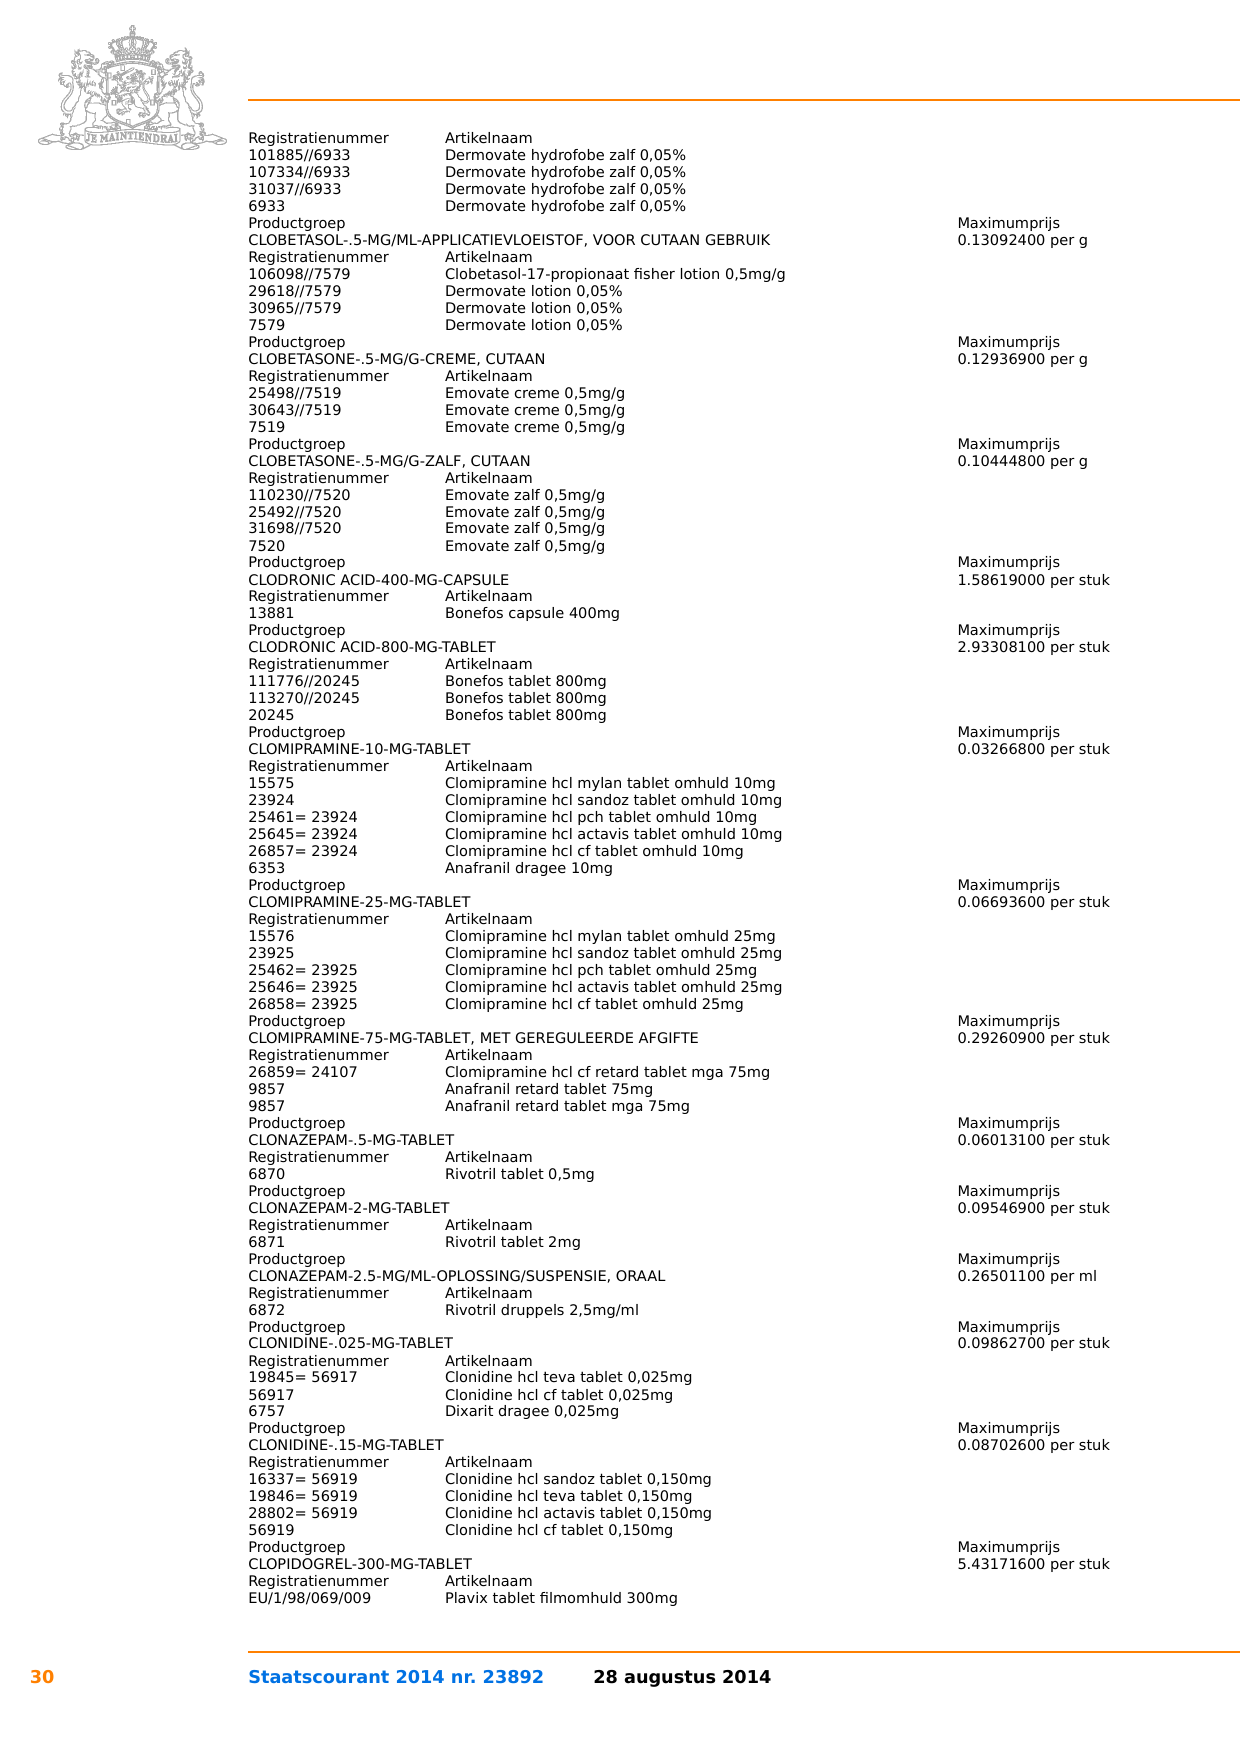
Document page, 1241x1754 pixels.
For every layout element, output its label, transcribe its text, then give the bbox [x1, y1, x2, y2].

table_cell [951, 486, 1163, 503]
table_cell 111776//20245 [248, 673, 439, 690]
table_cell Clomipramine hcl cf tablet omhuld 25mg [439, 996, 951, 1013]
table_cell 25492//7520 [248, 504, 439, 520]
table_cell Clonidine hcl cf tablet 0,025mg [439, 1386, 951, 1403]
table_cell Registratienummer [248, 1353, 439, 1369]
table_cell Artikelnaam [439, 368, 951, 384]
table_cell 30643//7519 [248, 402, 439, 418]
table_cell Emovate creme 0,5mg/g [439, 419, 951, 436]
table_cell Dixarit dragee 0,025mg [439, 1403, 951, 1420]
table_cell Productgroep [248, 554, 439, 571]
table_cell Productgroep [248, 622, 439, 639]
table_cell Maximumprijs [951, 334, 1163, 351]
table_cell [951, 1403, 1163, 1420]
table_cell Maximumprijs [951, 1319, 1163, 1335]
table_cell Clonidine hcl teva tablet 0,025mg [439, 1369, 951, 1386]
table_cell Clonidine hcl sandoz tablet 0,150mg [439, 1471, 951, 1488]
table_cell [951, 1369, 1163, 1386]
table_cell Dermovate hydrofobe zalf 0,05% [439, 147, 951, 164]
table_cell Registratienummer [248, 368, 439, 384]
table_cell Productgroep [248, 1251, 439, 1267]
table_cell Emovate zalf 0,5mg/g [439, 538, 951, 554]
table_cell [439, 724, 951, 741]
table_cell 0.08702600 per stuk [951, 1437, 1163, 1454]
table_cell Dermovate hydrofobe zalf 0,05% [439, 198, 951, 215]
table_cell [951, 945, 1163, 962]
table_cell Clomipramine hcl actavis tablet omhuld 10mg [439, 826, 951, 843]
table_cell Clonidine hcl cf tablet 0,150mg [439, 1522, 951, 1539]
table_cell Artikelnaam [439, 1285, 951, 1301]
table_cell 25461= 23924 [248, 809, 439, 826]
table_cell [951, 385, 1163, 402]
table_cell [951, 1471, 1163, 1488]
table_cell [951, 419, 1163, 436]
table_cell [951, 758, 1163, 775]
table_cell Productgroep [248, 724, 439, 741]
table_cell Maximumprijs [951, 554, 1163, 571]
table_cell CLONAZEPAM-2.5-MG/ML-OPLOSSING/SUSPENSIE, ORAAL [248, 1268, 951, 1284]
table_cell 6757 [248, 1403, 439, 1420]
table_cell Artikelnaam [439, 130, 951, 147]
table_cell [951, 317, 1163, 334]
table_cell Artikelnaam [439, 1454, 951, 1471]
table_cell Clonidine hcl teva tablet 0,150mg [439, 1488, 951, 1505]
table_cell CLODRONIC ACID-800-MG-TABLET [248, 639, 951, 656]
table_cell Productgroep [248, 877, 439, 894]
table_cell [439, 334, 951, 351]
table_cell [439, 436, 951, 452]
table_cell Productgroep [248, 1013, 439, 1030]
table_cell 26857= 23924 [248, 843, 439, 860]
table_cell CLOMIPRAMINE-75-MG-TABLET, MET GEREGULEERDE AFGIFTE [248, 1030, 951, 1047]
table_cell CLOPIDOGREL-300-MG-TABLET [248, 1556, 951, 1573]
table_cell 0.09862700 per stuk [951, 1335, 1163, 1352]
table_cell 2.93308100 per stuk [951, 639, 1163, 656]
table_cell [951, 1386, 1163, 1403]
table_cell Maximumprijs [951, 877, 1163, 894]
table_cell 9857 [248, 1098, 439, 1115]
table_cell Plavix tablet filmomhuld 300mg [439, 1590, 951, 1607]
table_cell [439, 1251, 951, 1267]
table_cell 15576 [248, 928, 439, 945]
table_cell Registratienummer [248, 758, 439, 775]
table_cell 20245 [248, 707, 439, 724]
table_cell Rivotril tablet 0,5mg [439, 1166, 951, 1183]
table_cell [951, 1301, 1163, 1318]
table_cell [951, 673, 1163, 690]
table_cell [439, 1115, 951, 1132]
table_cell [951, 402, 1163, 418]
table_cell Productgroep [248, 436, 439, 452]
table_cell 25498//7519 [248, 385, 439, 402]
table_cell 7520 [248, 538, 439, 554]
table_cell [951, 470, 1163, 486]
table_cell 113270//20245 [248, 690, 439, 707]
table_cell Registratienummer [248, 588, 439, 605]
table_cell Productgroep [248, 334, 439, 351]
table_cell [951, 1234, 1163, 1251]
table_cell [951, 1285, 1163, 1301]
table_cell Maximumprijs [951, 724, 1163, 741]
table_cell 6353 [248, 860, 439, 877]
table_cell Clomipramine hcl mylan tablet omhuld 10mg [439, 775, 951, 792]
table_cell [951, 1488, 1163, 1505]
table_cell 56919 [248, 1522, 439, 1539]
table_cell Productgroep [248, 1319, 439, 1335]
table_cell [951, 843, 1163, 860]
table_cell 0.03266800 per stuk [951, 741, 1163, 758]
table_cell 7579 [248, 317, 439, 334]
table_cell [951, 1217, 1163, 1233]
table_cell 0.12936900 per g [951, 351, 1163, 368]
table_cell [439, 554, 951, 571]
table_cell Artikelnaam [439, 1353, 951, 1369]
table_cell [951, 605, 1163, 622]
table_cell Registratienummer [248, 656, 439, 673]
table_cell [951, 928, 1163, 945]
table_cell CLONAZEPAM-2-MG-TABLET [248, 1200, 951, 1217]
table_cell 6871 [248, 1234, 439, 1251]
table_cell Artikelnaam [439, 1573, 951, 1590]
table_cell [951, 1098, 1163, 1115]
table_cell [951, 1149, 1163, 1166]
table_cell 1.58619000 per stuk [951, 571, 1163, 588]
table_cell Artikelnaam [439, 588, 951, 605]
table_cell [951, 979, 1163, 996]
table_cell [951, 1166, 1163, 1183]
table_cell [951, 911, 1163, 928]
table_cell Clomipramine hcl cf retard tablet mga 75mg [439, 1064, 951, 1081]
table_cell 6872 [248, 1301, 439, 1318]
table_cell Artikelnaam [439, 1217, 951, 1233]
table_cell Artikelnaam [439, 470, 951, 486]
table_cell 25462= 23925 [248, 962, 439, 979]
table_cell 0.13092400 per g [951, 232, 1163, 249]
table_cell Clomipramine hcl pch tablet omhuld 10mg [439, 809, 951, 826]
table_cell Clomipramine hcl mylan tablet omhuld 25mg [439, 928, 951, 945]
table_cell 19846= 56919 [248, 1488, 439, 1505]
table_cell [951, 1505, 1163, 1522]
table_cell [951, 198, 1163, 215]
table_cell 0.09546900 per stuk [951, 1200, 1163, 1217]
table_cell Registratienummer [248, 1149, 439, 1166]
table_cell Clomipramine hcl sandoz tablet omhuld 10mg [439, 792, 951, 809]
table_cell Maximumprijs [951, 1115, 1163, 1132]
table_cell 16337= 56919 [248, 1471, 439, 1488]
table_cell Emovate creme 0,5mg/g [439, 385, 951, 402]
table_cell Artikelnaam [439, 656, 951, 673]
table_cell [951, 775, 1163, 792]
table_cell Maximumprijs [951, 215, 1163, 232]
table_cell Dermovate lotion 0,05% [439, 300, 951, 317]
table_cell Registratienummer [248, 1285, 439, 1301]
table_cell [951, 588, 1163, 605]
table_cell Registratienummer [248, 1454, 439, 1471]
table_cell Productgroep [248, 215, 439, 232]
table_cell Emovate creme 0,5mg/g [439, 402, 951, 418]
table_cell CLONIDINE-.15-MG-TABLET [248, 1437, 951, 1454]
table_cell Registratienummer [248, 470, 439, 486]
table_cell [951, 1047, 1163, 1064]
table_cell Maximumprijs [951, 1251, 1163, 1267]
table_cell 0.06693600 per stuk [951, 894, 1163, 911]
table_cell Registratienummer [248, 1047, 439, 1064]
table_cell Dermovate lotion 0,05% [439, 317, 951, 334]
table_cell Dermovate hydrofobe zalf 0,05% [439, 164, 951, 181]
table_cell 23924 [248, 792, 439, 809]
table_cell 25646= 23925 [248, 979, 439, 996]
table_cell [951, 826, 1163, 843]
table_cell 0.06013100 per stuk [951, 1132, 1163, 1149]
table_cell Dermovate lotion 0,05% [439, 283, 951, 300]
table_cell Clomipramine hcl cf tablet omhuld 10mg [439, 843, 951, 860]
table_cell 31698//7520 [248, 520, 439, 537]
table_cell Maximumprijs [951, 1420, 1163, 1437]
table_cell [439, 1183, 951, 1199]
table_cell 7519 [248, 419, 439, 436]
table_cell 30965//7579 [248, 300, 439, 317]
table_cell [951, 860, 1163, 877]
table_cell Productgroep [248, 1420, 439, 1437]
table_cell 26859= 24107 [248, 1064, 439, 1081]
table_cell Registratienummer [248, 1573, 439, 1590]
table_cell Clomipramine hcl pch tablet omhuld 25mg [439, 962, 951, 979]
table_cell Emovate zalf 0,5mg/g [439, 486, 951, 503]
table_cell Dermovate hydrofobe zalf 0,05% [439, 181, 951, 198]
table_cell [951, 249, 1163, 266]
table_cell 6933 [248, 198, 439, 215]
table_cell CLOMIPRAMINE-10-MG-TABLET [248, 741, 951, 758]
table_cell [951, 1454, 1163, 1471]
table_cell [951, 1590, 1163, 1607]
table_cell Artikelnaam [439, 249, 951, 266]
table_cell 106098//7579 [248, 266, 439, 283]
table_cell 19845= 56917 [248, 1369, 439, 1386]
table_cell [951, 690, 1163, 707]
table_cell Bonefos tablet 800mg [439, 707, 951, 724]
table_cell Rivotril druppels 2,5mg/ml [439, 1301, 951, 1318]
table_cell [439, 1013, 951, 1030]
table_cell [951, 147, 1163, 164]
table_cell Bonefos tablet 800mg [439, 690, 951, 707]
table_cell 110230//7520 [248, 486, 439, 503]
table_cell Anafranil dragee 10mg [439, 860, 951, 877]
table_cell Clomipramine hcl actavis tablet omhuld 25mg [439, 979, 951, 996]
table_cell 9857 [248, 1081, 439, 1098]
table_cell [951, 1064, 1163, 1081]
table_cell Registratienummer [248, 130, 439, 147]
table_cell [951, 504, 1163, 520]
table_cell CLOBETASONE-.5-MG/G-ZALF, CUTAAN [248, 453, 951, 469]
table_cell [951, 181, 1163, 198]
table_cell [951, 300, 1163, 317]
table_cell [439, 1420, 951, 1437]
table_cell CLOBETASONE-.5-MG/G-CREME, CUTAAN [248, 351, 951, 368]
table_cell [951, 996, 1163, 1013]
table_cell CLODRONIC ACID-400-MG-CAPSULE [248, 571, 951, 588]
table_cell [951, 1081, 1163, 1098]
table_cell Clobetasol-17-propionaat fisher lotion 0,5mg/g [439, 266, 951, 283]
table_cell Bonefos capsule 400mg [439, 605, 951, 622]
table_cell Anafranil retard tablet 75mg [439, 1081, 951, 1098]
table_cell CLONIDINE-.025-MG-TABLET [248, 1335, 951, 1352]
table_cell 23925 [248, 945, 439, 962]
table_cell Emovate zalf 0,5mg/g [439, 504, 951, 520]
table_cell Clonidine hcl actavis tablet 0,150mg [439, 1505, 951, 1522]
table_cell 5.43171600 per stuk [951, 1556, 1163, 1573]
table_cell CLOBETASOL-.5-MG/ML-APPLICATIEVLOEISTOF, VOOR CUTAAN GEBRUIK [248, 232, 951, 249]
table_cell Registratienummer [248, 249, 439, 266]
table_cell 13881 [248, 605, 439, 622]
table_cell Productgroep [248, 1183, 439, 1199]
table_cell [951, 538, 1163, 554]
table_cell Bonefos tablet 800mg [439, 673, 951, 690]
table_cell [951, 1522, 1163, 1539]
table_cell 56917 [248, 1386, 439, 1403]
table_cell [951, 656, 1163, 673]
table_cell [439, 1539, 951, 1556]
table_cell [951, 962, 1163, 979]
table_cell Registratienummer [248, 1217, 439, 1233]
table_cell [951, 283, 1163, 300]
table_cell 101885//6933 [248, 147, 439, 164]
table_cell 0.10444800 per g [951, 453, 1163, 469]
table_cell [951, 809, 1163, 826]
table_cell CLOMIPRAMINE-25-MG-TABLET [248, 894, 951, 911]
table_cell [951, 1573, 1163, 1590]
table_cell [951, 1353, 1163, 1369]
table_cell Registratienummer [248, 911, 439, 928]
picture [38, 25, 227, 150]
table_cell Emovate zalf 0,5mg/g [439, 520, 951, 537]
table_cell [439, 1319, 951, 1335]
table_cell 107334//6933 [248, 164, 439, 181]
table_cell 26858= 23925 [248, 996, 439, 1013]
table_cell 6870 [248, 1166, 439, 1183]
table_cell Artikelnaam [439, 1047, 951, 1064]
table_cell [951, 368, 1163, 384]
table_cell Maximumprijs [951, 436, 1163, 452]
table_cell [951, 520, 1163, 537]
table_cell CLONAZEPAM-.5-MG-TABLET [248, 1132, 951, 1149]
table_cell Artikelnaam [439, 758, 951, 775]
table_cell Artikelnaam [439, 1149, 951, 1166]
table_cell Productgroep [248, 1115, 439, 1132]
table_cell [951, 164, 1163, 181]
table_cell [951, 266, 1163, 283]
table_cell 29618//7579 [248, 283, 439, 300]
table_cell EU/1/98/069/009 [248, 1590, 439, 1607]
table_cell [439, 622, 951, 639]
table_cell Artikelnaam [439, 911, 951, 928]
table_cell 0.26501100 per ml [951, 1268, 1163, 1284]
table_cell [951, 707, 1163, 724]
table_cell Maximumprijs [951, 1183, 1163, 1199]
table_cell Maximumprijs [951, 622, 1163, 639]
table_cell Maximumprijs [951, 1539, 1163, 1556]
table_cell [439, 215, 951, 232]
table_cell 25645= 23924 [248, 826, 439, 843]
table_cell 28802= 56919 [248, 1505, 439, 1522]
table_cell 15575 [248, 775, 439, 792]
table_cell Anafranil retard tablet mga 75mg [439, 1098, 951, 1115]
table_cell Clomipramine hcl sandoz tablet omhuld 25mg [439, 945, 951, 962]
table_cell Maximumprijs [951, 1013, 1163, 1030]
table_cell 31037//6933 [248, 181, 439, 198]
table_cell Rivotril tablet 2mg [439, 1234, 951, 1251]
table_cell 0.29260900 per stuk [951, 1030, 1163, 1047]
table_cell [951, 130, 1163, 147]
table_cell Productgroep [248, 1539, 439, 1556]
table_cell [951, 792, 1163, 809]
table_cell [439, 877, 951, 894]
